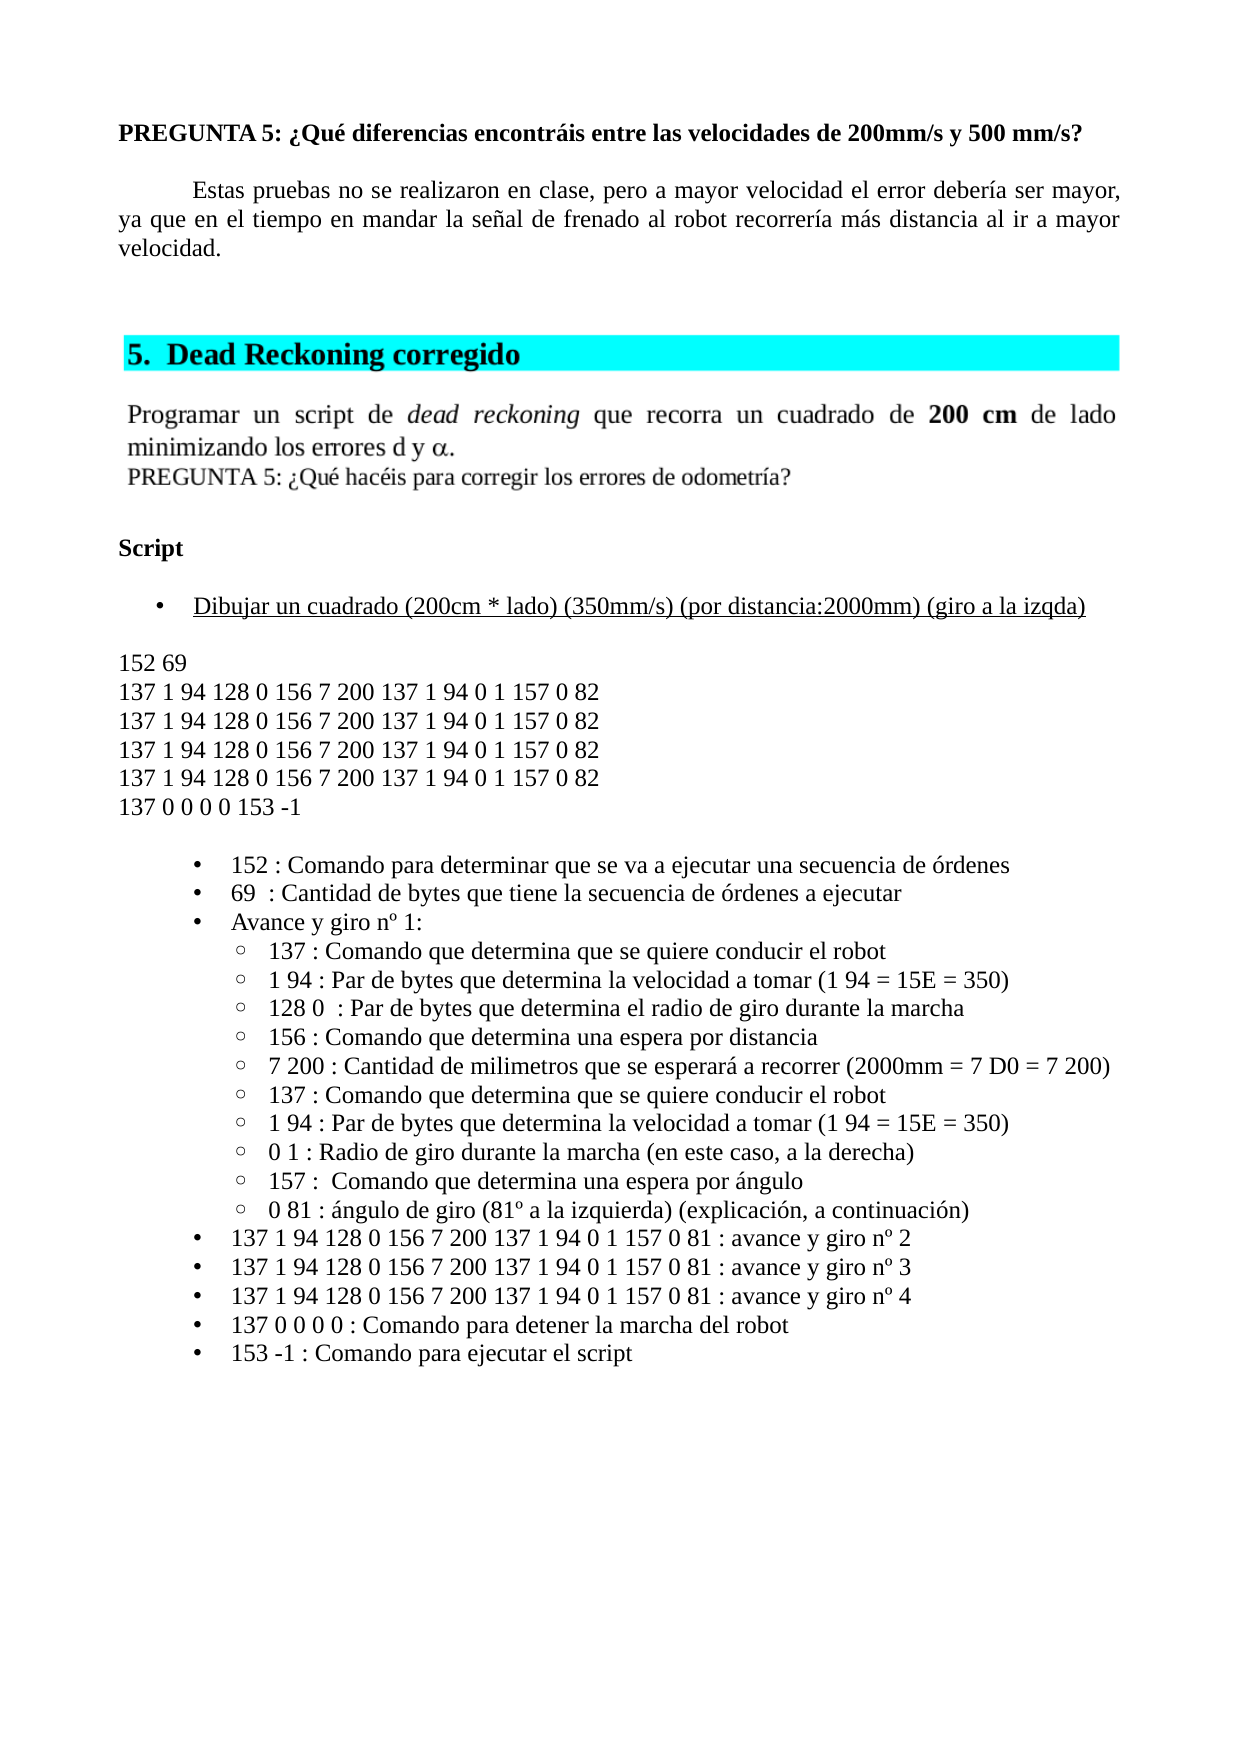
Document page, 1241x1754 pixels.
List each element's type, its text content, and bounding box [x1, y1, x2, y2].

text 152 69 137 1 94 128 0 156 7 200 137 1 94 0 1 157 0 82 137 1 94 128 0 156 7 200 137 1 94 0 1 157 0 82 137 1 94 128 0 156 7 200 137 1 94 0 1 157 0 82 137 1 94 128 0 156 7 200 137 1 94 0 1 157 0 82 137 0 0 0 0 153 -1 [118, 648, 1122, 821]
list 1 94 : Par de bytes que determina la velocidad a tomar (1 94 = 15E = 350) [231, 965, 1122, 993]
list 0 81 : ángulo de giro (81º a la izquierda) (explicación, a continuación) [231, 1195, 1122, 1223]
list 137 : Comando que determina que se quiere conducir el robot [231, 1080, 1122, 1108]
list 69 : Cantidad de bytes que tiene la secuencia de órdenes a ejecutar [193, 878, 1122, 907]
list 157 : Comando que determina una espera por ángulo [231, 1166, 1122, 1195]
list 137 1 94 128 0 156 7 200 137 1 94 0 1 157 0 81 : avance y giro nº 3 [193, 1252, 1122, 1281]
list 153 -1 : Comando para ejecutar el script [193, 1338, 1122, 1367]
list 137 0 0 0 0 : Comando para detener la marcha del robot [193, 1310, 1122, 1338]
list Avance y giro nº 1: [193, 907, 1122, 936]
list 156 : Comando que determina una espera por distancia [231, 1022, 1122, 1051]
text Estas pruebas no se realizaron en clase, pero a mayor velocidad el error debería ser mayor, ya que en el tiempo en mandar la señal de frenado al robot recorrería más distancia al ir a mayor velocidad. [118, 176, 1122, 262]
list 1 94 : Par de bytes que determina la velocidad a tomar (1 94 = 15E = 350) [231, 1108, 1122, 1137]
list 152 : Comando para determinar que se va a ejecutar una secuencia de órdenes [193, 850, 1122, 878]
list 137 1 94 128 0 156 7 200 137 1 94 0 1 157 0 81 : avance y giro nº 2 [193, 1223, 1122, 1252]
list Dibujar un cuadrado (200cm * lado) (350mm/s) (por distancia:2000mm) (giro a la izqda) [156, 591, 1122, 620]
text PREGUNTA 5: ¿Qué diferencias encontráis entre las velocidades de 200mm/s y 500 mm/s? [118, 118, 1122, 147]
picture [101, 319, 1139, 505]
list 0 1 : Radio de giro durante la marcha (en este caso, a la derecha) [231, 1137, 1122, 1166]
list 137 1 94 128 0 156 7 200 137 1 94 0 1 157 0 81 : avance y giro nº 4 [193, 1281, 1122, 1310]
list 128 0 : Par de bytes que determina el radio de giro durante la marcha [231, 993, 1122, 1022]
list 137 : Comando que determina que se quiere conducir el robot [231, 936, 1122, 965]
list 7 200 : Cantidad de milimetros que se esperará a recorrer (2000mm = 7 D0 = 7 200) [231, 1051, 1122, 1080]
text Script [118, 533, 1122, 562]
